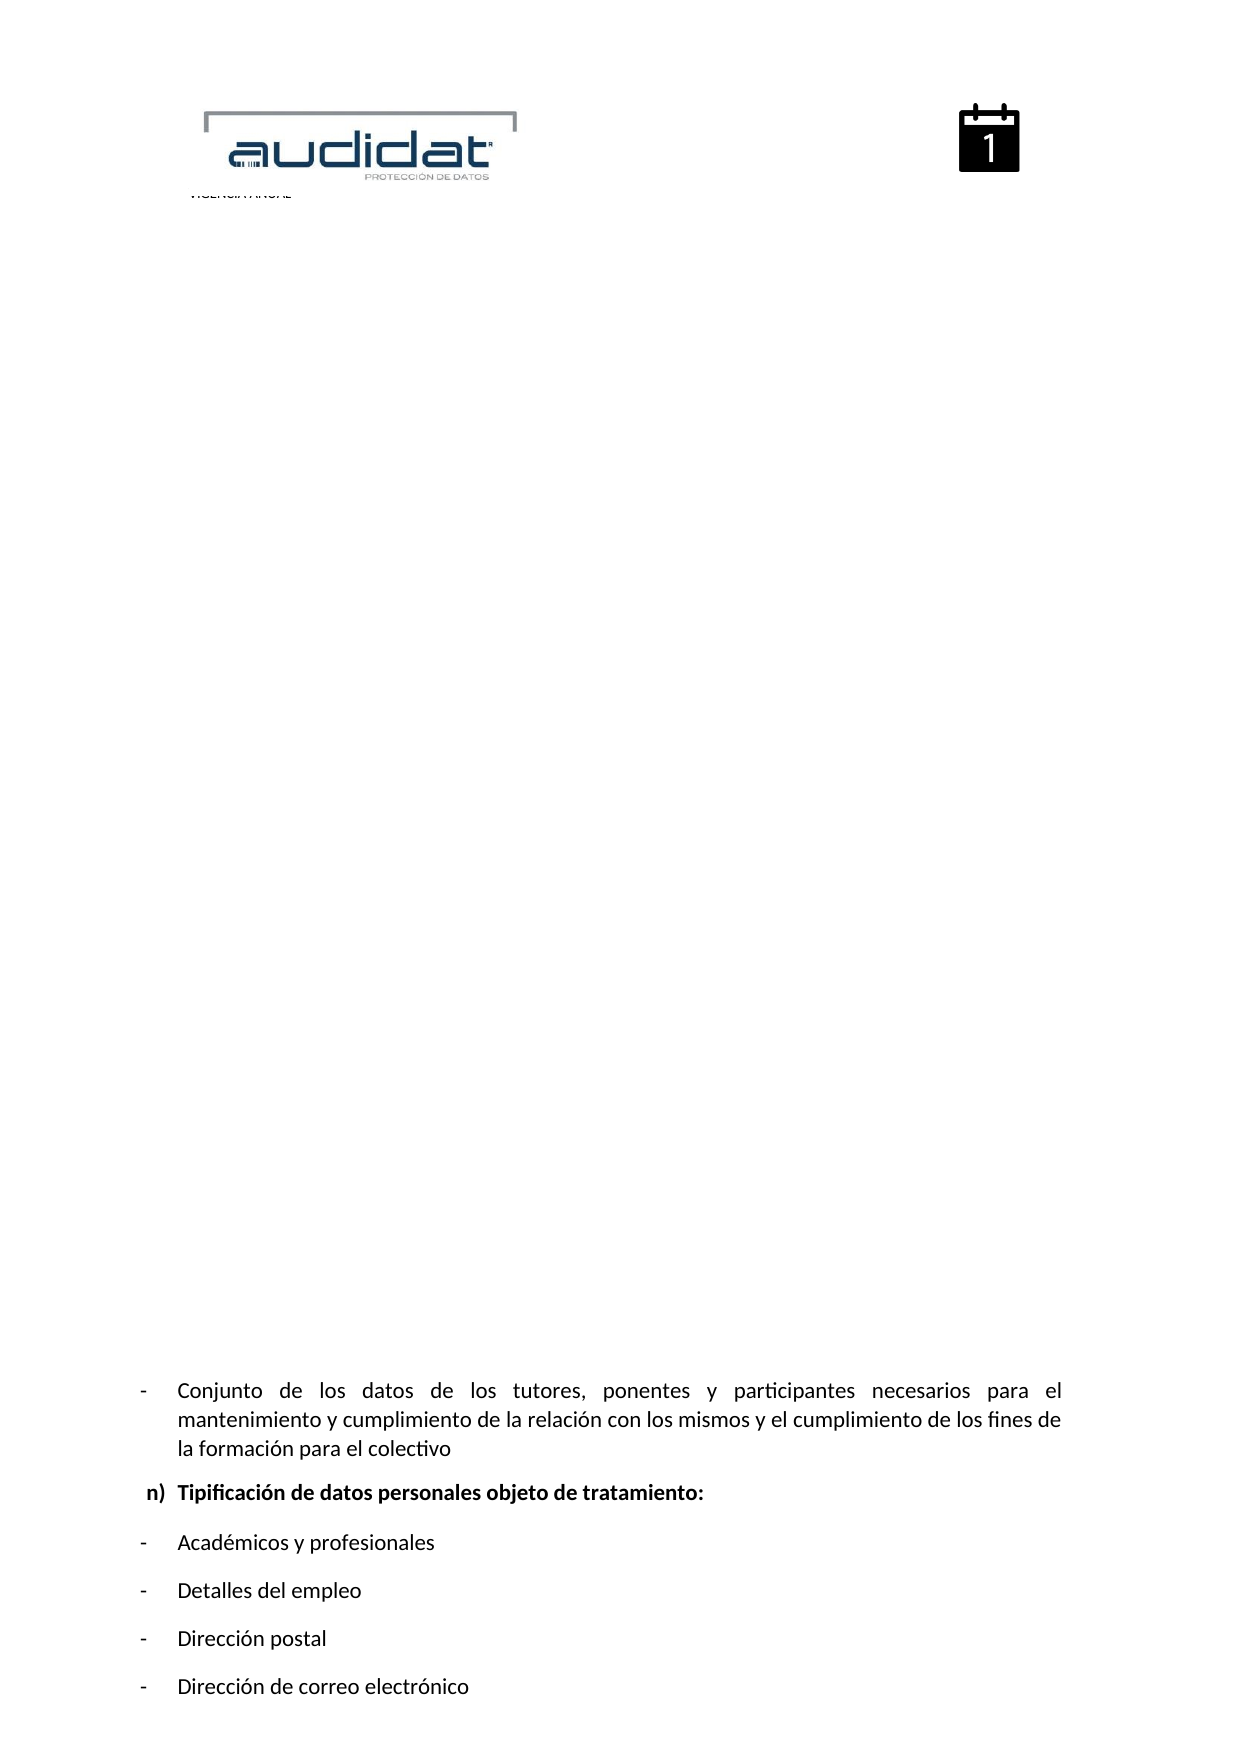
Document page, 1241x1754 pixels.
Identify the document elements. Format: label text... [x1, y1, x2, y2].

list Conjunto de los datos de los tutores, ponentes y participantes necesarios para el mantenimiento y cumplimiento de la relación con los mismos y el cumplimiento de los fines de la formación para el colectivo [140, 1376, 1064, 1462]
list Tipificación de datos personales objeto de tratamiento: [146, 1478, 1064, 1506]
list Dirección postal [140, 1624, 1064, 1652]
list Detalles del empleo [140, 1576, 1064, 1604]
list Dirección de correo electrónico [140, 1672, 1064, 1700]
list Académicos y profesionales [140, 1528, 1064, 1556]
